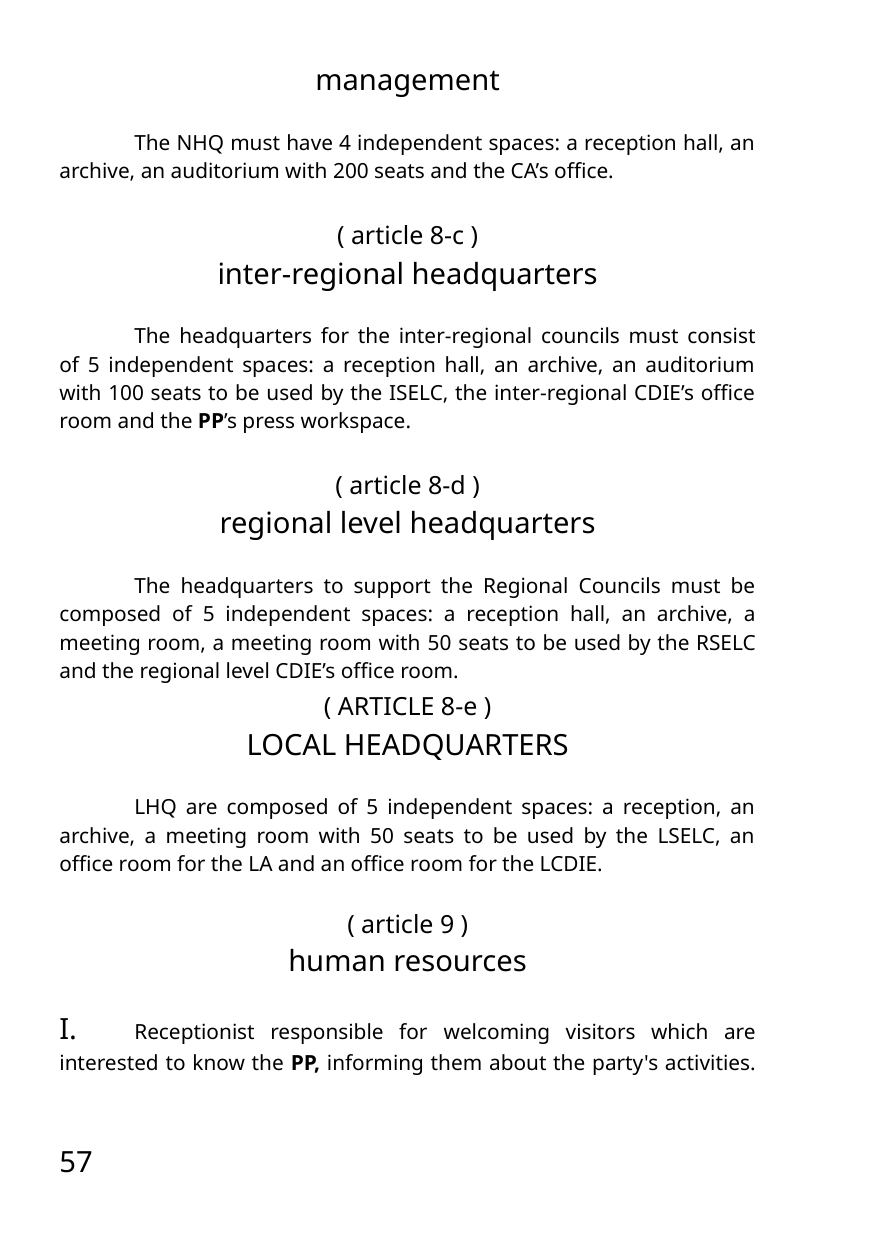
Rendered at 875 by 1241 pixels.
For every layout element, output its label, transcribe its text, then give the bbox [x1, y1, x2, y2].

text ( article 9 ) [59, 906, 756, 940]
text LHQ are composed of 5 independent spaces: a reception, an archive, a meeting room with 50 seats to be used by the LSELC, an office room for the LA and an office room for the LCDIE. [59, 792, 756, 878]
text ( article 8-c ) [59, 213, 756, 253]
text ( article 8-d ) [59, 463, 756, 503]
text LOCAL HEADQUARTERS [59, 724, 756, 764]
text inter-regional headquarters [59, 253, 756, 293]
text ( ARTICLE 8-e ) [59, 685, 756, 724]
text regional level headquarters [59, 503, 756, 542]
text The headquarters to support the Regional Councils must be composed of 5 independent spaces: a reception hall, an archive, a meeting room, a meeting room with 50 seats to be used by the RSELC and the regional level CDIE’s office room. [59, 571, 756, 685]
text The NHQ must have 4 independent spaces: a reception hall, an archive, an auditorium with 200 seats and the CA’s office. [59, 128, 756, 185]
text human resources [59, 940, 756, 980]
text The headquarters for the inter-regional councils must consist of 5 independent spaces: a reception hall, an archive, an auditorium with 100 seats to be used by the ISELC, the inter-regional CDIE’s office room and the PP’s press workspace. [59, 321, 756, 435]
text I. Receptionist responsible for welcoming visitors which are interested to know the PP, informing them about the party's activities. [59, 1008, 756, 1076]
